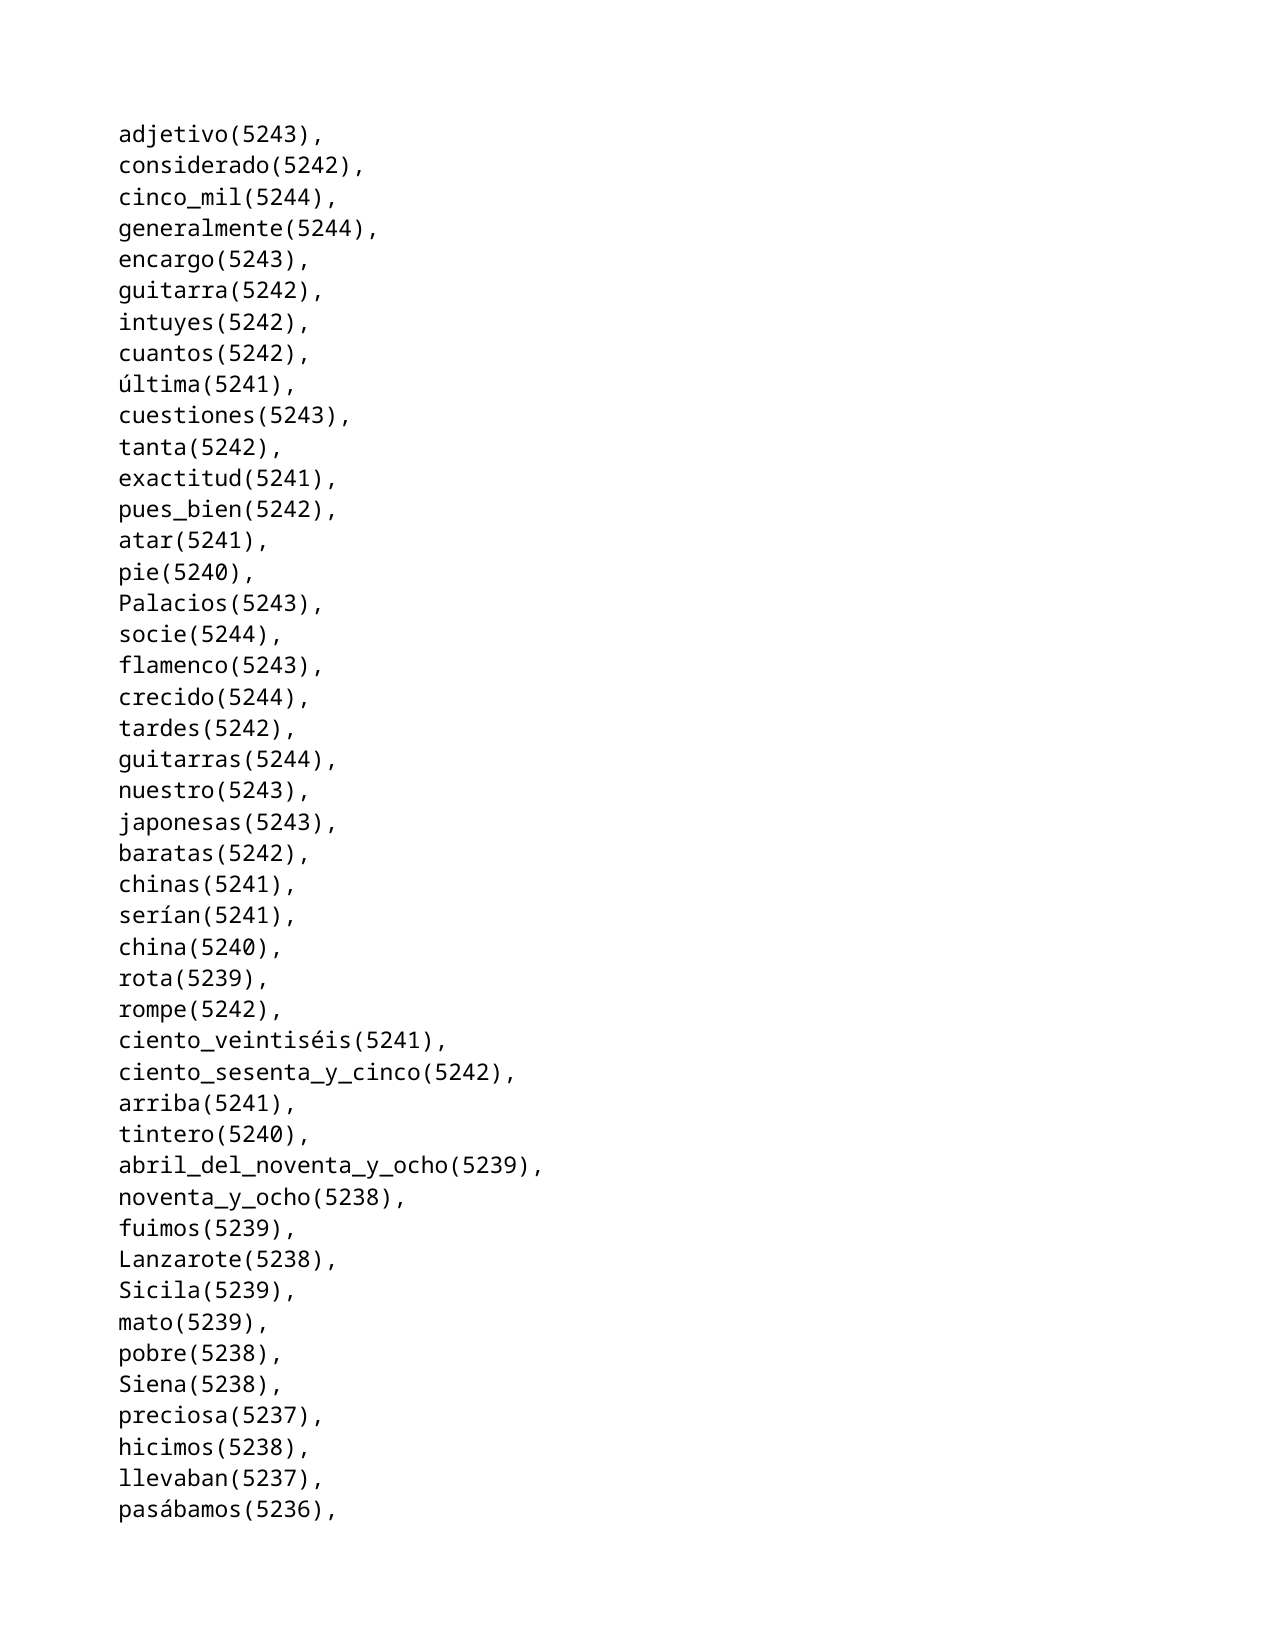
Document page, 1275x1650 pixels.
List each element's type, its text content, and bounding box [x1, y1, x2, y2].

text pobre(5238), [118, 1337, 1157, 1368]
text mato(5239), [118, 1306, 1157, 1337]
text exactitud(5241), [118, 462, 1157, 493]
text cuestiones(5243), [118, 399, 1157, 431]
text cinco_mil(5244), [118, 181, 1157, 212]
text tanta(5242), [118, 431, 1157, 462]
text ciento_veintiséis(5241), [118, 1024, 1157, 1056]
text arriba(5241), [118, 1087, 1157, 1118]
text Siena(5238), [118, 1368, 1157, 1399]
text preciosa(5237), [118, 1399, 1157, 1431]
text Sicila(5239), [118, 1274, 1157, 1306]
text socie(5244), [118, 618, 1157, 649]
text crecido(5244), [118, 681, 1157, 712]
text baratas(5242), [118, 837, 1157, 868]
text última(5241), [118, 368, 1157, 399]
text rompe(5242), [118, 993, 1157, 1024]
text encargo(5243), [118, 243, 1157, 274]
text abril_del_noventa_y_ocho(5239), [118, 1149, 1157, 1181]
text fuimos(5239), [118, 1212, 1157, 1243]
text guitarra(5242), [118, 274, 1157, 306]
text japonesas(5243), [118, 806, 1157, 837]
text chinas(5241), [118, 868, 1157, 899]
text pasábamos(5236), [118, 1493, 1157, 1524]
text atar(5241), [118, 524, 1157, 556]
text Lanzarote(5238), [118, 1243, 1157, 1274]
text tintero(5240), [118, 1118, 1157, 1149]
text pues_bien(5242), [118, 493, 1157, 524]
text pie(5240), [118, 556, 1157, 587]
text flamenco(5243), [118, 649, 1157, 681]
text generalmente(5244), [118, 212, 1157, 243]
text ciento_sesenta_y_cinco(5242), [118, 1056, 1157, 1087]
text nuestro(5243), [118, 774, 1157, 806]
text noventa_y_ocho(5238), [118, 1181, 1157, 1212]
text hicimos(5238), [118, 1431, 1157, 1462]
text intuyes(5242), [118, 306, 1157, 337]
text llevaban(5237), [118, 1462, 1157, 1493]
text tardes(5242), [118, 712, 1157, 743]
text serían(5241), [118, 899, 1157, 931]
text guitarras(5244), [118, 743, 1157, 774]
text considerado(5242), [118, 149, 1157, 181]
text cuantos(5242), [118, 337, 1157, 368]
text adjetivo(5243), [118, 118, 1157, 149]
text Palacios(5243), [118, 587, 1157, 618]
text china(5240), [118, 931, 1157, 962]
text rota(5239), [118, 962, 1157, 993]
